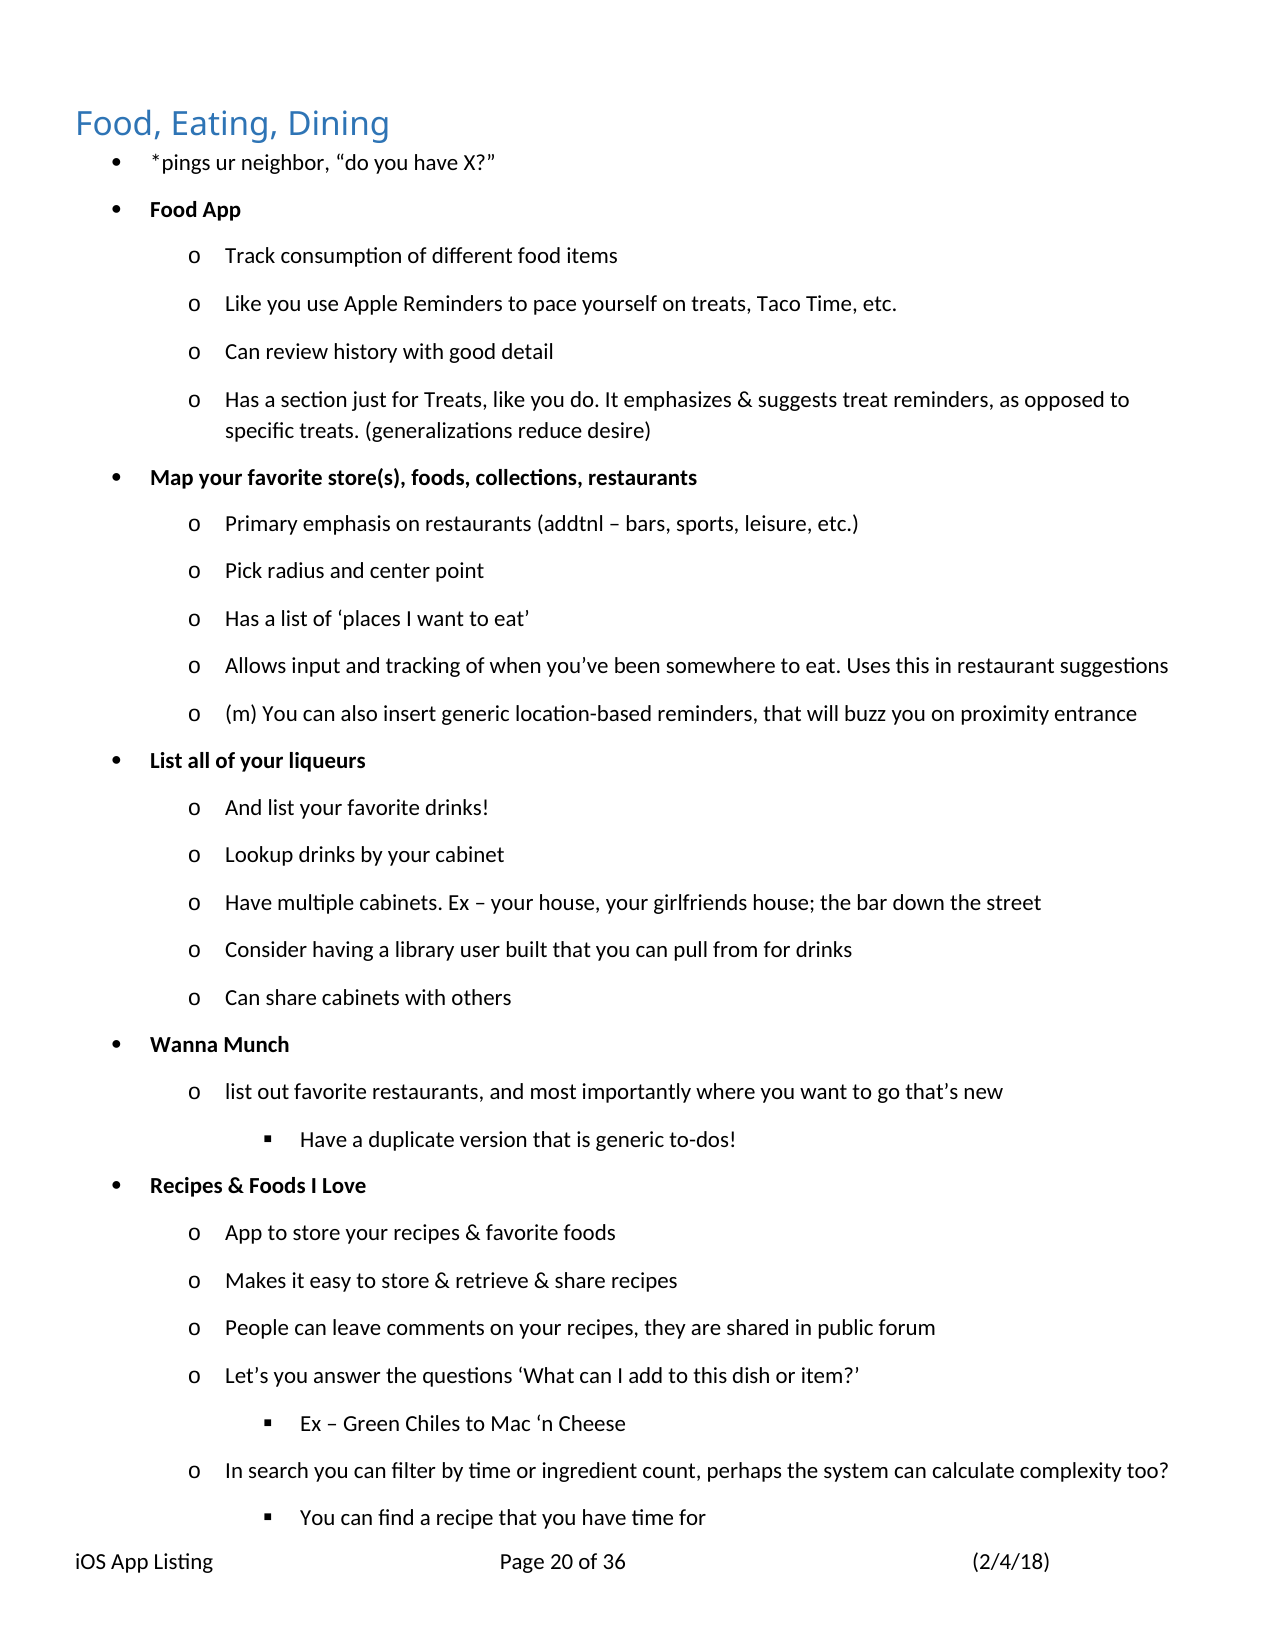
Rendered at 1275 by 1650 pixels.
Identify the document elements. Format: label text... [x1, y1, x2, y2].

list Lookup drinks by your cabinet [187, 840, 1200, 869]
list Have a duplicate version that is generic to-dos! [262, 1125, 1200, 1153]
list In search you can filter by time or ingredient count, perhaps the system can calculate complexity too? [187, 1456, 1200, 1485]
list (m) You can also insert generic location-based reminders, that will buzz you on proximity entrance [187, 699, 1200, 728]
list List all of your liqueurs [112, 747, 1200, 774]
list Track consumption of different food items [187, 242, 1200, 271]
list People can leave comments on your recipes, they are shared in public forum [187, 1313, 1200, 1343]
list Wanna Munch [112, 1030, 1200, 1058]
list Consider having a library user built that you can pull from for drinks [187, 935, 1200, 964]
list Let’s you answer the questions ‘What can I add to this dish or item?’ [187, 1361, 1200, 1391]
list And list your favorite drinks! [187, 793, 1200, 822]
list Has a list of ‘places I want to eat’ [187, 604, 1200, 633]
list Recipes & Foods I Love [112, 1171, 1200, 1199]
list Food App [112, 195, 1200, 223]
list Pick radius and center point [187, 557, 1200, 586]
list Can share cabinets with others [187, 983, 1200, 1012]
subtitle Food, Eating, Dining [75, 100, 1200, 145]
list Have multiple cabinets. Ex – your house, your girlfriends house; the bar down the street [187, 888, 1200, 917]
list You can find a recipe that you have time for [262, 1503, 1200, 1532]
list *pings ur neighbor, “do you have X?” [112, 148, 1200, 177]
list list out favorite restaurants, and most importantly where you want to go that’s new [187, 1077, 1200, 1106]
list Map your favorite store(s), foods, collections, restaurants [112, 463, 1200, 491]
list Can review history with good detail [187, 337, 1200, 366]
list Ex – Green Chiles to Mac ‘n Cheese [262, 1409, 1200, 1437]
list App to store your recipes & favorite foods [187, 1218, 1200, 1247]
list Has a section just for Treats, like you do. It emphasizes & suggests treat reminders, as opposed to specific treats. (generalizations reduce desire) [187, 385, 1200, 444]
list Like you use Apple Reminders to pace yourself on treats, Taco Time, etc. [187, 289, 1200, 319]
list Primary emphasis on restaurants (addtnl – bars, sports, leisure, etc.) [187, 509, 1200, 538]
list Makes it easy to store & retrieve & share recipes [187, 1266, 1200, 1295]
list Allows input and tracking of when you’ve been somewhere to eat. Uses this in restaurant suggestions [187, 652, 1200, 681]
